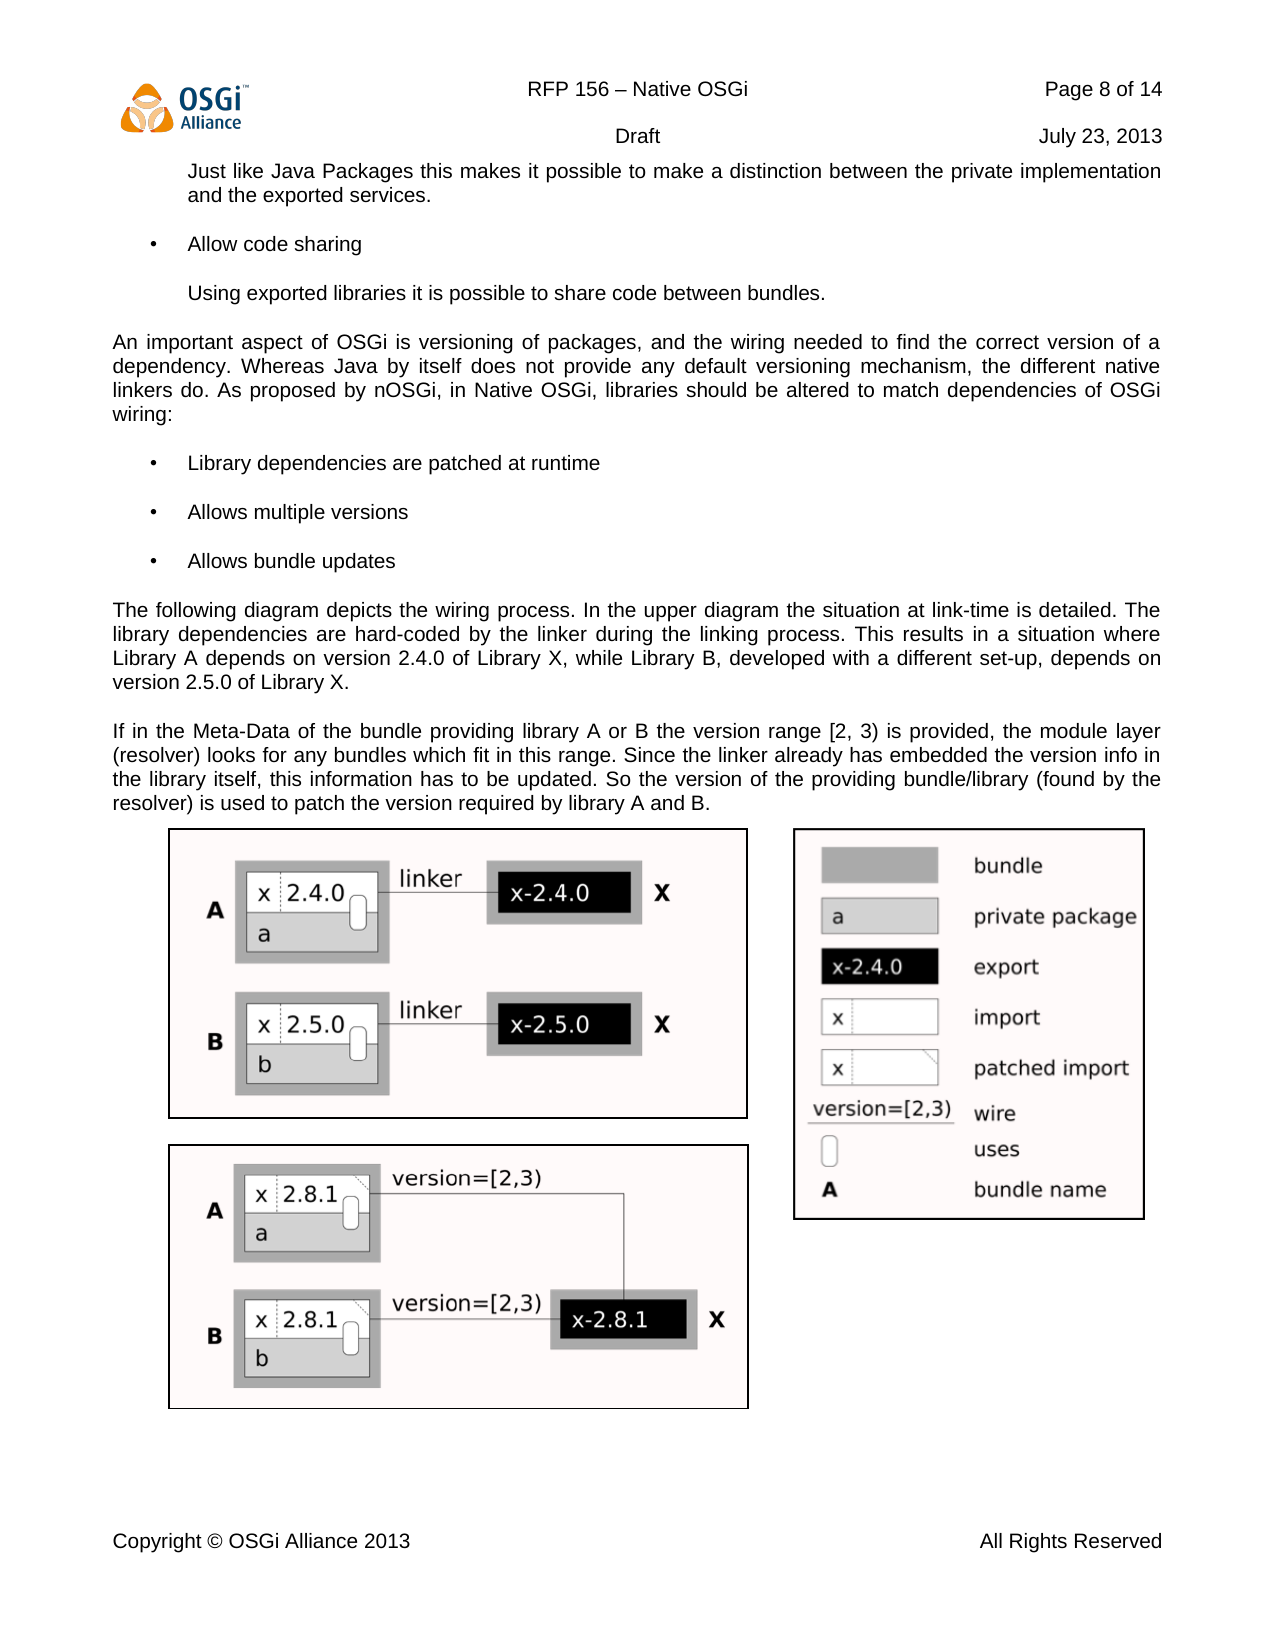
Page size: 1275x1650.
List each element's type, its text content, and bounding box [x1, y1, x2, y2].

list Library dependencies are patched at runtime [150, 451, 1162, 475]
text The following diagram depicts the wiring process. In the upper diagram the situation at link-time is detailed. The library dependencies are hard-coded by the linker during the linking process. This results in a situation where Library A depends on version 2.4.0 of Library X, while Library B, developed with a different set-up, depends on version 2.5.0 of Library X. [112, 598, 1162, 694]
list Allows bundle updates [150, 549, 1162, 573]
picture [791, 827, 1145, 1220]
picture [148, 827, 765, 1409]
picture [113, 76, 257, 140]
list Allows multiple versions [150, 500, 1162, 524]
text An important aspect of OSGi is versioning of packages, and the wiring needed to find the correct version of a dependency. Whereas Java by itself does not provide any default versioning mechanism, the different native linkers do. As proposed by nOSGi, in Native OSGi, libraries should be altered to match dependencies of OSGi wiring: [112, 330, 1162, 426]
text If in the Meta-Data of the bundle providing library A or B the version range [2, 3) is provided, the module layer (resolver) looks for any bundles which fit in this range. Since the linker already has embedded the version info in the library itself, this information has to be updated. So the version of the providing bundle/library (found by the resolver) is used to patch the version required by library A and B. [112, 719, 1162, 814]
list Using exported libraries it is possible to share code between bundles. [150, 281, 1162, 305]
list Allow code sharing [150, 232, 1162, 256]
list Just like Java Packages this makes it possible to make a distinction between the private implementation and the exported services. [150, 159, 1162, 207]
